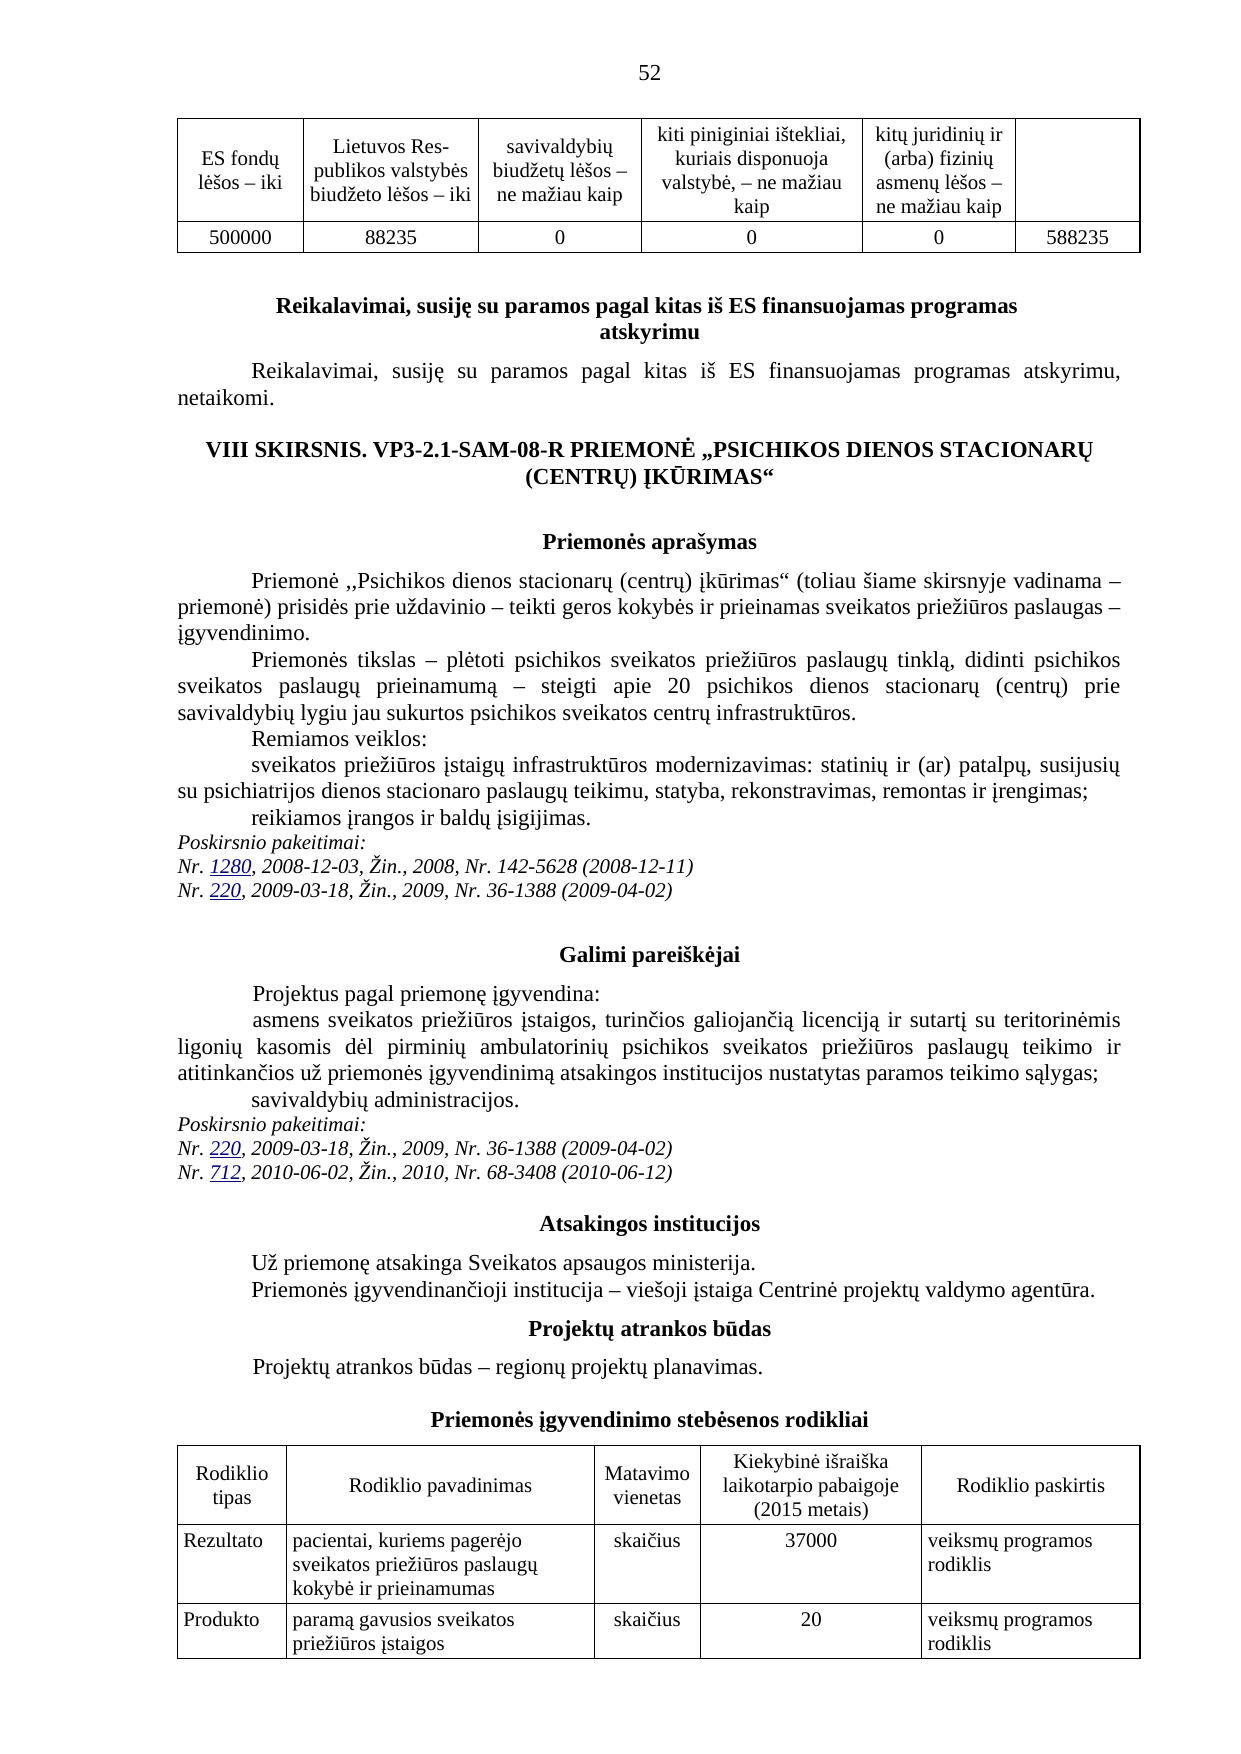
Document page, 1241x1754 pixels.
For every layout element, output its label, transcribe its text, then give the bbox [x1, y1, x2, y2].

text Reikalavimai, susiję su paramos pagal kitas iš ES finansuojamas programas atskyrimu [177, 292, 1122, 345]
table_cell kitų juridinių ir (arba) fizinių asmenų lėšos – ne mažiau kaip [863, 119, 1015, 221]
table_cell veiksmų programos rodiklis [922, 1604, 1139, 1658]
table_cell veiksmų programos rodiklis [922, 1525, 1139, 1603]
table_header Matavimo vienetas [595, 1446, 700, 1524]
text sveikatos priežiūros įstaigų infrastruktūros modernizavimas: statinių ir (ar) patalpų, susijusių su psichiatrijos dienos stacionaro paslaugų teikimu, statyba, rekonstravimas, remontas ir įrengimas; [177, 751, 1122, 804]
table_cell ES fondų lėšos – iki [178, 119, 303, 221]
text Už priemonę atsakinga Sveikatos apsaugos ministerija. [177, 1249, 1122, 1276]
text Atsakingos institucijos [177, 1211, 1122, 1237]
table_header Rodiklio tipas [178, 1446, 286, 1524]
text Projektų atrankos būdas [177, 1314, 1122, 1341]
text Priemonės aprašymas [177, 528, 1122, 554]
table_header Rodiklio pavadinimas [287, 1446, 594, 1524]
table_cell 0 [642, 222, 862, 252]
table_cell Lietuvos Res­publikos valsty­bės biudžeto lėšos – iki [304, 119, 478, 221]
text Poskirsnio pakeitimai: [177, 830, 1122, 854]
text Priemonės įgyvendinimo stebėsenos rodikliai [177, 1406, 1122, 1432]
table_cell 0 [479, 222, 641, 252]
table_cell pacientai, kuriems pagerėjo sveikatos priežiūros paslaugų kokybė ir prieinamumas [287, 1525, 594, 1603]
text reikiamos įrangos ir baldų įsigijimas. [177, 804, 1122, 830]
table_cell savivaldybių biudžetų lėšos – ne mažiau kaip [479, 119, 641, 221]
table_cell skaičius [595, 1604, 700, 1658]
text Nr. 220, 2009-03-18, Žin., 2009, Nr. 36-1388 (2009-04-02) [177, 878, 1122, 902]
text Nr. 1280, 2008-12-03, Žin., 2008, Nr. 142-5628 (2008-12-11) [177, 854, 1122, 878]
text VIII SKIRSNIS. VP3-2.1-SAM-08-R PRIEMONĖ „PSICHIKOS DIENOS STACIONARŲ (CENTRŲ) ĮKŪRIMAS“ [177, 436, 1122, 489]
table_header [1016, 119, 1139, 221]
table_cell Rezultato [178, 1525, 286, 1603]
text Nr. 712, 2010-06-02, Žin., 2010, Nr. 68-3408 (2010-06-12) [177, 1160, 1122, 1184]
table_cell 588235 [1016, 222, 1139, 252]
table_cell 37000 [701, 1525, 921, 1603]
table_cell kiti piniginiai ištekliai, kuriais disponuoja valstybė, – ne mažiau kaip [642, 119, 862, 221]
table_header Kiekybinė išraiška laikotarpio pabaigoje (2015 metais) [701, 1446, 921, 1524]
text Galimi pareiškėjai [177, 941, 1122, 968]
text Priemonės tikslas – plėtoti psichikos sveikatos priežiūros paslaugų tinklą, didinti psichikos sveikatos paslaugų prieinamumą – steigti apie 20 psichikos dienos stacionarų (centrų) prie savivaldybių lygiu jau sukurtos psichikos sveikatos centrų infrastruktūros. [177, 646, 1122, 725]
text Poskirsnio pakeitimai: [177, 1112, 1122, 1136]
text Nr. 220, 2009-03-18, Žin., 2009, Nr. 36-1388 (2009-04-02) [177, 1136, 1122, 1160]
table_cell 20 [701, 1604, 921, 1658]
table_cell 500000 [178, 222, 303, 252]
table_cell 0 [863, 222, 1015, 252]
text asmens sveikatos priežiūros įstaigos, turinčios galiojančią licenciją ir sutartį su teritorinėmis ligonių kasomis dėl pirminių ambulatorinių psichikos sveikatos priežiūros paslaugų teikimo ir atitinkančios už priemonės įgyvendinimą atsakingos institucijos nustatytas paramos teikimo sąlygas; [177, 1007, 1122, 1086]
text savivaldybių administracijos. [177, 1086, 1122, 1112]
text Projektų atrankos būdas – regionų projektų planavimas. [215, 1353, 1122, 1380]
text Priemonės įgyvendinančioji institucija – viešoji įstaiga Centrinė projektų valdymo agentūra. [177, 1276, 1122, 1302]
table_cell Produkto [178, 1604, 286, 1658]
text Priemonė ,,Psichikos dienos stacionarų (centrų) įkūrimas“ (toliau šiame skirsnyje vadinama – priemonė) prisidės prie uždavinio – teikti geros kokybės ir prieinamas sveikatos priežiūros paslaugas – įgyvendinimo. [177, 567, 1122, 646]
table_cell skaičius [595, 1525, 700, 1603]
text Reikalavimai, susiję su paramos pagal kitas iš ES finansuojamas programas atskyrimu, netaikomi. [177, 357, 1122, 410]
text Remiamos veiklos: [177, 725, 1122, 751]
text Projektus pagal priemonę įgyvendina: [177, 980, 1122, 1007]
table_header Rodiklio paskirtis [922, 1446, 1139, 1524]
table_cell 88235 [304, 222, 478, 252]
table_cell paramą gavusios sveikatos priežiūros įstaigos [287, 1604, 594, 1658]
